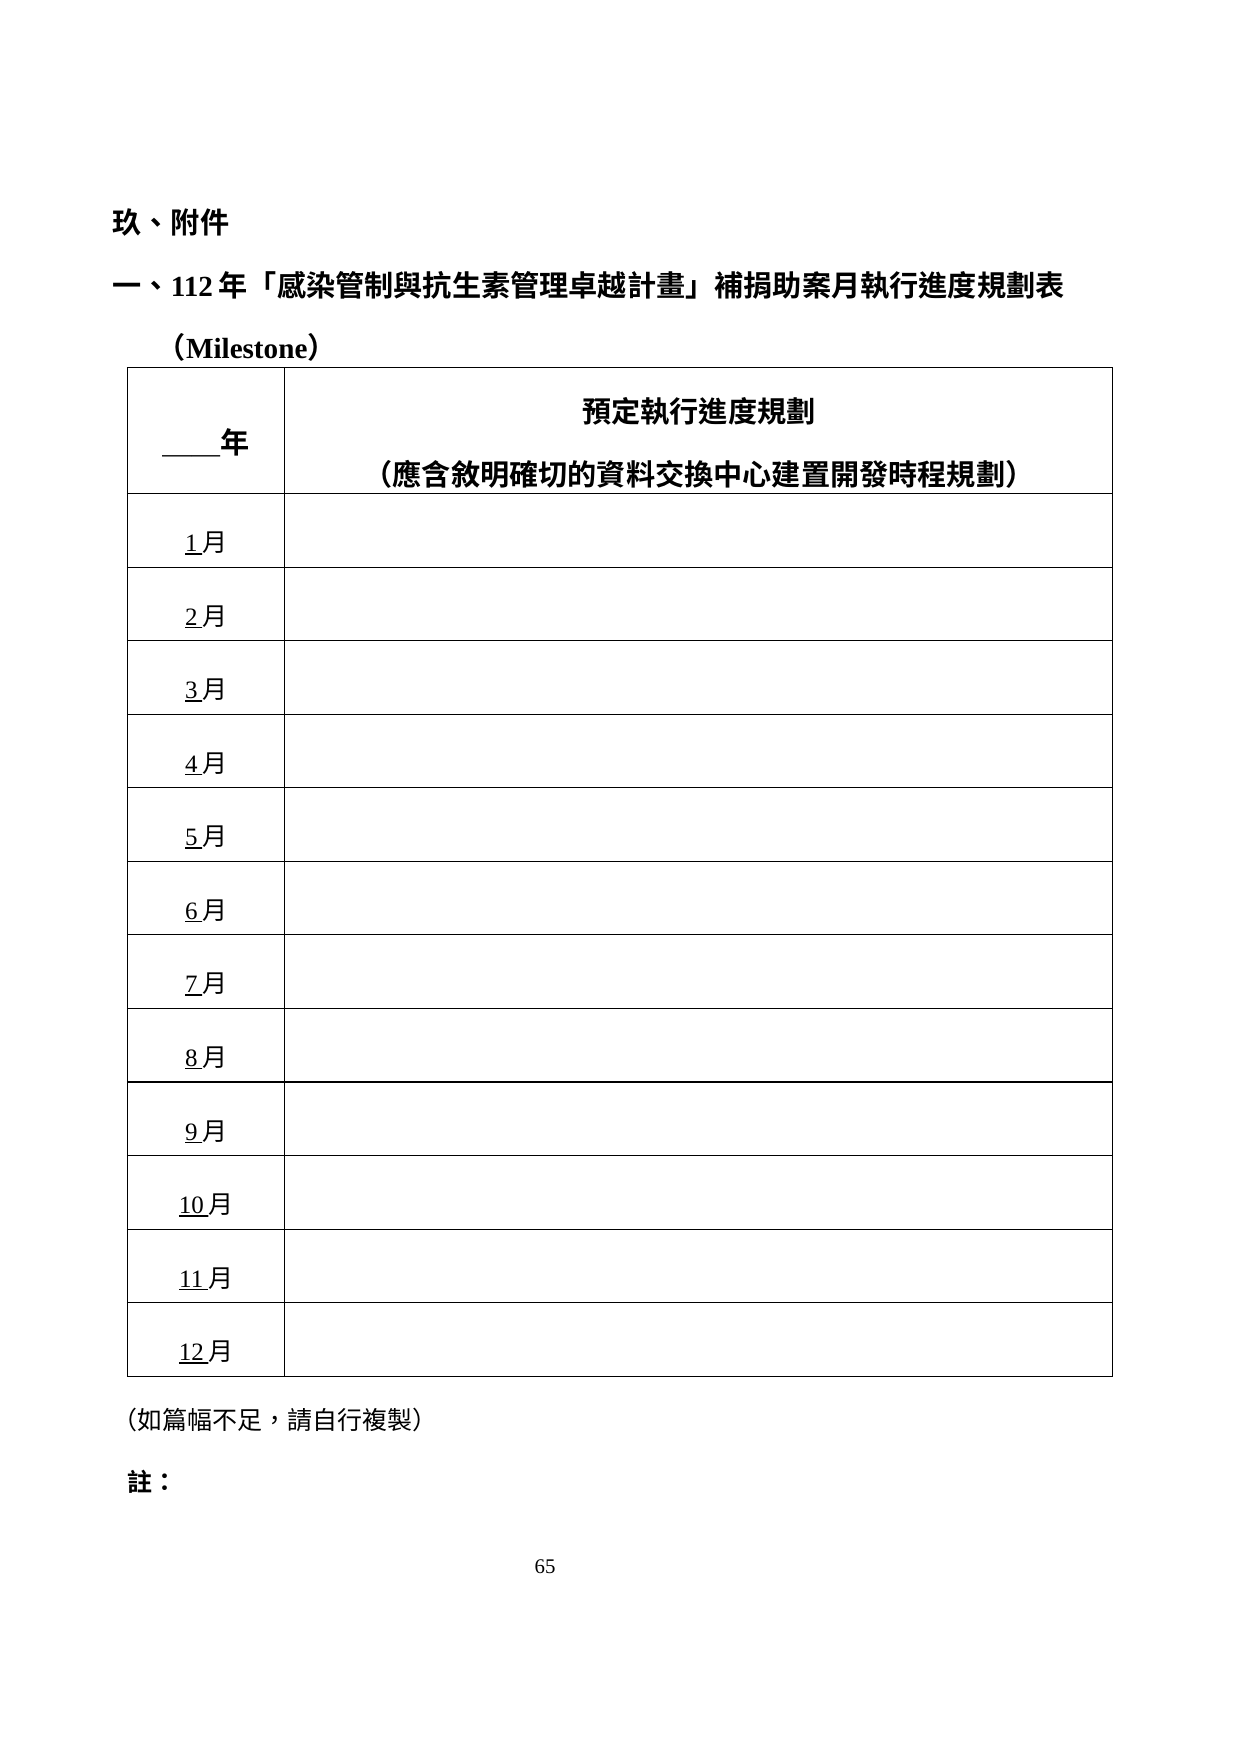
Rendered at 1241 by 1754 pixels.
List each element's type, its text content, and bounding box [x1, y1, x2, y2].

table_cell 6月 [128, 862, 284, 934]
table_cell 9月 [128, 1083, 284, 1155]
table_cell 7月 [128, 935, 284, 1008]
table_cell [285, 1156, 1112, 1228]
table_cell 4月 [128, 715, 284, 787]
table_cell [285, 1009, 1112, 1081]
table_cell 1月 [128, 494, 284, 567]
table_cell 2月 [128, 568, 284, 640]
table_header 預定執行進度規劃 （應含敘明確切的資料交換中心建置開發時程規劃） [285, 368, 1112, 493]
table_cell 8月 [128, 1009, 284, 1081]
table_cell [285, 1083, 1112, 1155]
table_cell [285, 641, 1112, 714]
table_cell [285, 1303, 1112, 1376]
table_cell [285, 788, 1112, 861]
text 玖、附件 [112, 179, 1146, 242]
table_cell 10月 [128, 1156, 284, 1228]
text 註： [127, 1439, 983, 1502]
text （如篇幅不足，請自行複製） [112, 1377, 1102, 1439]
table_cell 12月 [128, 1303, 284, 1376]
table_cell [285, 935, 1112, 1008]
text 一、112年「感染管制與抗生素管理卓越計畫」補捐助案月執行進度規劃表（Milestone） [112, 242, 1146, 367]
table_cell [285, 862, 1112, 934]
table_cell 11月 [128, 1230, 284, 1302]
table_cell [285, 568, 1112, 640]
table_cell [285, 715, 1112, 787]
table_cell [285, 1230, 1112, 1302]
table_cell [285, 494, 1112, 567]
table_cell 3月 [128, 641, 284, 714]
table_cell 5月 [128, 788, 284, 861]
table_header ＿＿年 [128, 368, 284, 493]
